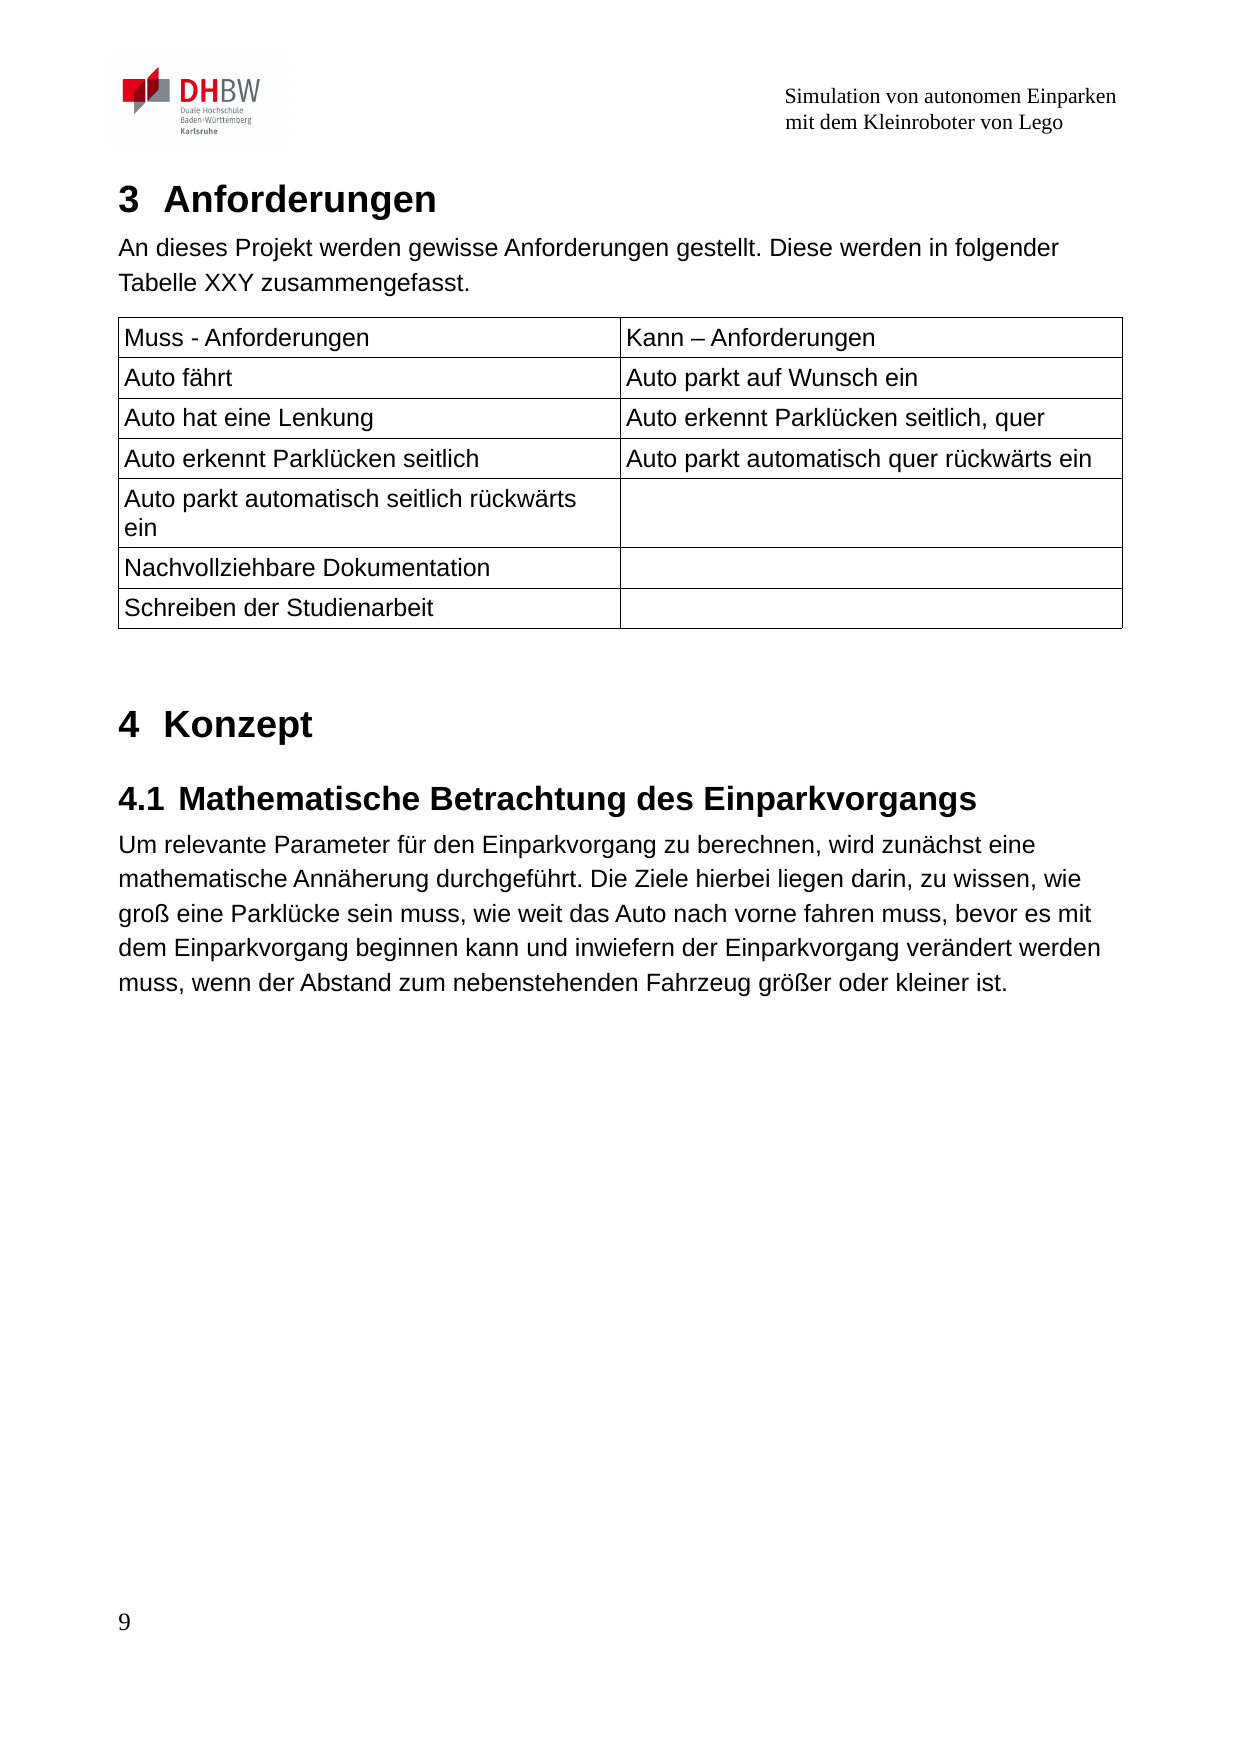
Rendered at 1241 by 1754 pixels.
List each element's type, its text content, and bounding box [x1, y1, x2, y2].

table_cell Auto erkennt Parklücken seitlich, quer [621, 399, 1122, 438]
table_cell Auto fährt [119, 358, 620, 397]
table_cell Auto parkt automatisch seitlich rückwärts ein [119, 479, 620, 547]
table_cell [621, 589, 1122, 628]
picture [108, 54, 291, 148]
table_cell Auto hat eine Lenkung [119, 399, 620, 438]
text An dieses Projekt werden gewisse Anforderungen gestellt. Diese werden in folgender Tabelle XXY zusammengefasst. [118, 233, 1122, 296]
subtitle Anforderungen [118, 177, 1122, 221]
table_cell Nachvollziehbare Dokumentation [119, 548, 620, 587]
table_cell [621, 548, 1122, 587]
table_cell [621, 479, 1122, 547]
table_cell Auto erkennt Parklücken seitlich [119, 439, 620, 478]
table_header Muss - Anforderungen [119, 318, 620, 357]
subtitle Konzept [118, 702, 1122, 746]
subtitle Mathematische Betrachtung des Einparkvorgangs [118, 779, 1122, 817]
text Um relevante Parameter für den Einparkvorgang zu berechnen, wird zunächst eine mathematische Annäherung durchgeführt. Die Ziele hierbei liegen darin, zu wissen, wie groß eine Parklücke sein muss, wie weit das Auto nach vorne fahren muss, bevor es mit dem Einparkvorgang beginnen kann und inwiefern der Einparkvorgang verändert werden muss, wenn der Abstand zum nebenstehenden Fahrzeug größer oder kleiner ist. [118, 830, 1122, 997]
table_cell Schreiben der Studienarbeit [119, 589, 620, 628]
table_header Kann – Anforderungen [621, 318, 1122, 357]
table_cell Auto parkt automatisch quer rückwärts ein [621, 439, 1122, 478]
table_cell Auto parkt auf Wunsch ein [621, 358, 1122, 397]
